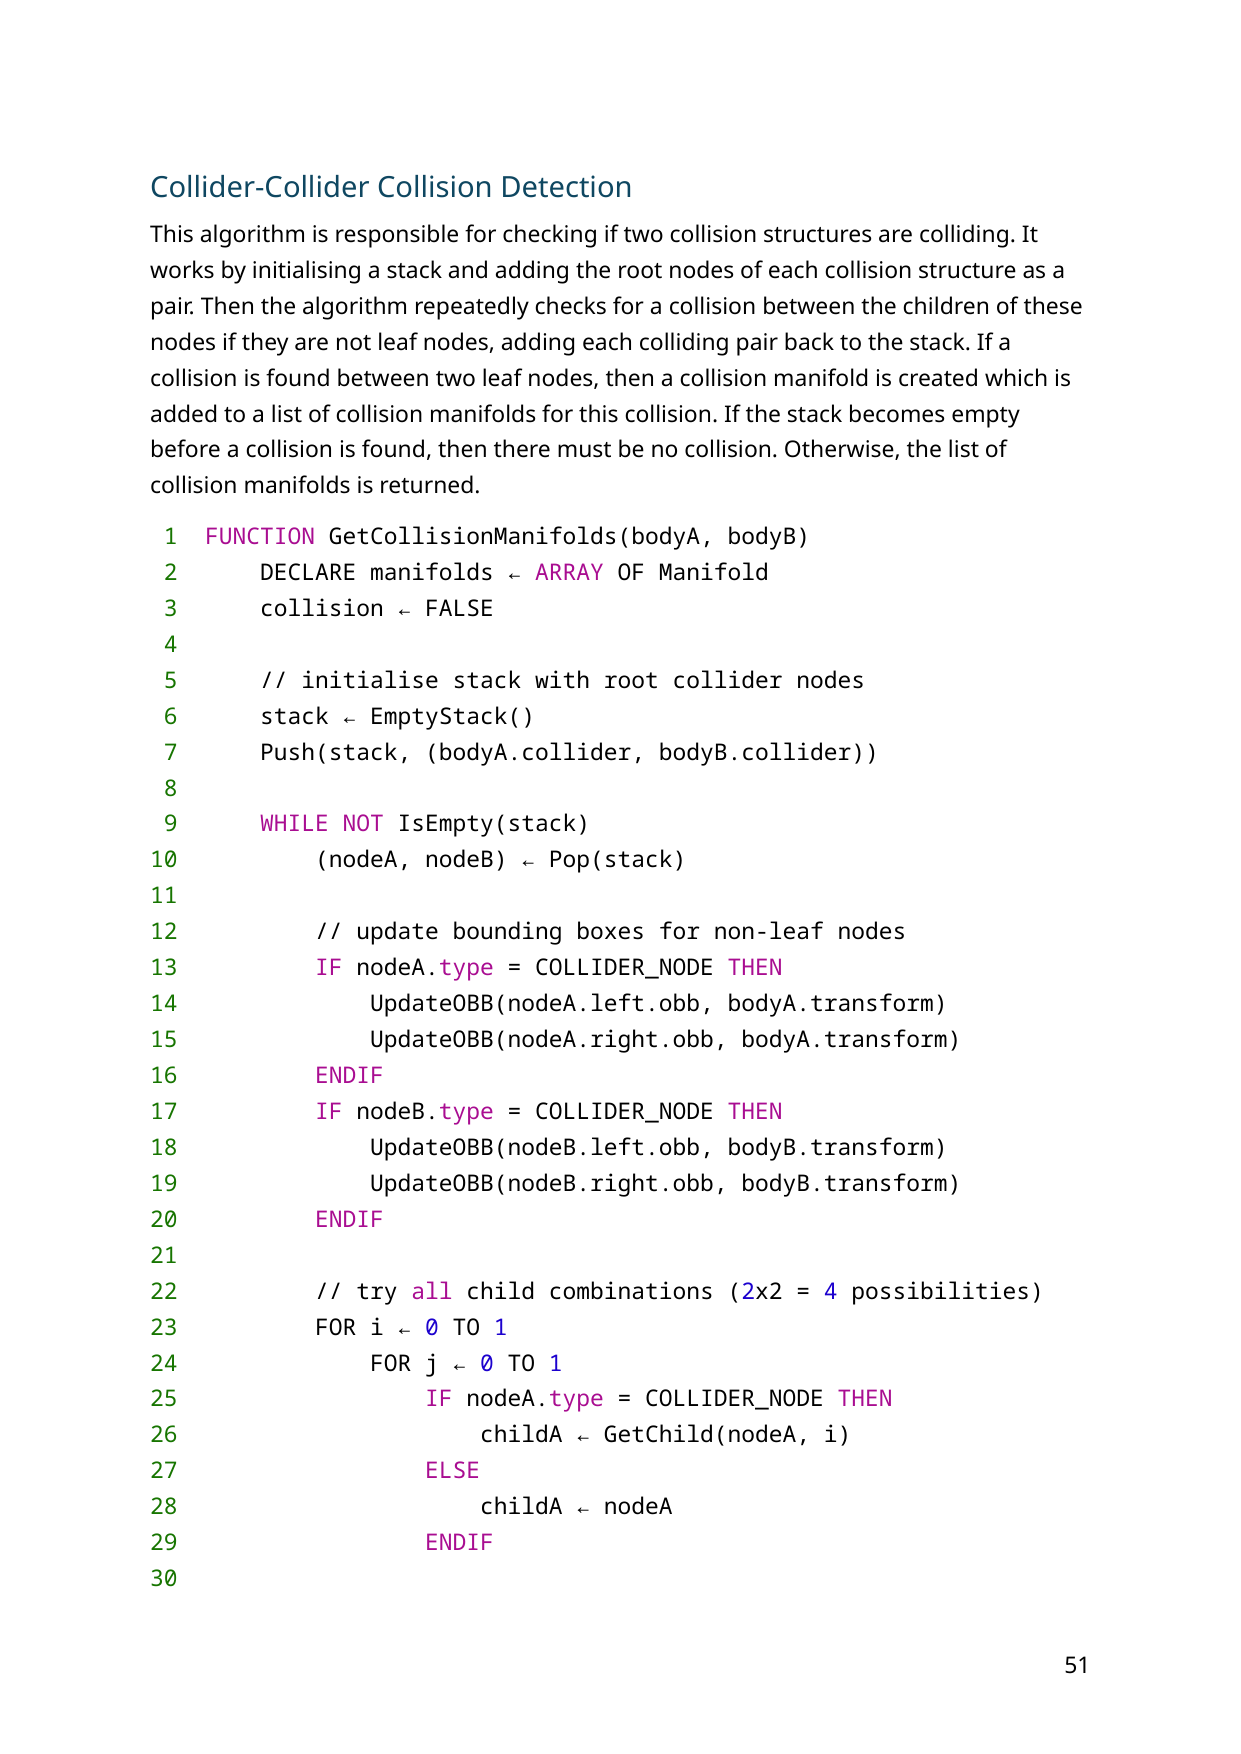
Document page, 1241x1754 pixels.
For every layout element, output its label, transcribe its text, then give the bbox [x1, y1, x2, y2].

text 18 UpdateOBB(nodeB.left.obb, bodyB.transform) [150, 1131, 1090, 1162]
text 30 [150, 1562, 1090, 1593]
text 14 UpdateOBB(nodeA.left.obb, bodyA.transform) [150, 987, 1090, 1018]
text This algorithm is responsible for checking if two collision structures are colliding. It works by initialising a stack and adding the root nodes of each collision structure as a pair. Then the algorithm repeatedly checks for a collision between the children of these nodes if they are not leaf nodes, adding each colliding pair back to the stack. If a collision is found between two leaf nodes, then a collision manifold is created which is added to a list of collision manifolds for this collision. If the stack becomes empty before a collision is found, then there must be no collision. Otherwise, the list of collision manifolds is returned. [150, 218, 1090, 501]
text 5 // initialise stack with root collider nodes [150, 664, 1090, 695]
text 16 ENDIF [150, 1059, 1090, 1090]
text 17 IF nodeB.type = COLLIDER_NODE THEN [150, 1095, 1090, 1126]
text 9 WHILE NOT IsEmpty(stack) [150, 807, 1090, 839]
text 10 (nodeA, nodeB) ← Pop(stack) [150, 843, 1090, 874]
text 27 ELSE [150, 1454, 1090, 1486]
text 20 ENDIF [150, 1203, 1090, 1234]
text 25 IF nodeA.type = COLLIDER_NODE THEN [150, 1382, 1090, 1414]
text 21 [150, 1239, 1090, 1270]
text 19 UpdateOBB(nodeB.right.obb, bodyB.transform) [150, 1167, 1090, 1198]
text 28 childA ← nodeA [150, 1490, 1090, 1521]
text 15 UpdateOBB(nodeA.right.obb, bodyA.transform) [150, 1023, 1090, 1054]
text 4 [150, 628, 1090, 659]
text 6 stack ← EmptyStack() [150, 699, 1090, 731]
text 26 childA ← GetChild(nodeA, i) [150, 1418, 1090, 1449]
text 2 DECLARE manifolds ← ARRAY OF Manifold [150, 556, 1090, 587]
text 7 Push(stack, (bodyA.collider, bodyB.collider)) [150, 736, 1090, 767]
subtitle Collider-Collider Collision Detection [150, 167, 1090, 206]
text 24 FOR j ← 0 TO 1 [150, 1346, 1090, 1378]
text 22 // try all child combinations (2x2 = 4 possibilities) [150, 1274, 1090, 1306]
text 12 // update bounding boxes for non-leaf nodes [150, 915, 1090, 946]
text 29 ENDIF [150, 1526, 1090, 1557]
text 8 [150, 771, 1090, 803]
text 23 FOR i ← 0 TO 1 [150, 1311, 1090, 1342]
text 1 FUNCTION GetCollisionManifolds(bodyA, bodyB) [150, 520, 1090, 551]
text 3 collision ← FALSE [150, 592, 1090, 623]
text 11 [150, 879, 1090, 911]
text 13 IF nodeA.type = COLLIDER_NODE THEN [150, 951, 1090, 982]
